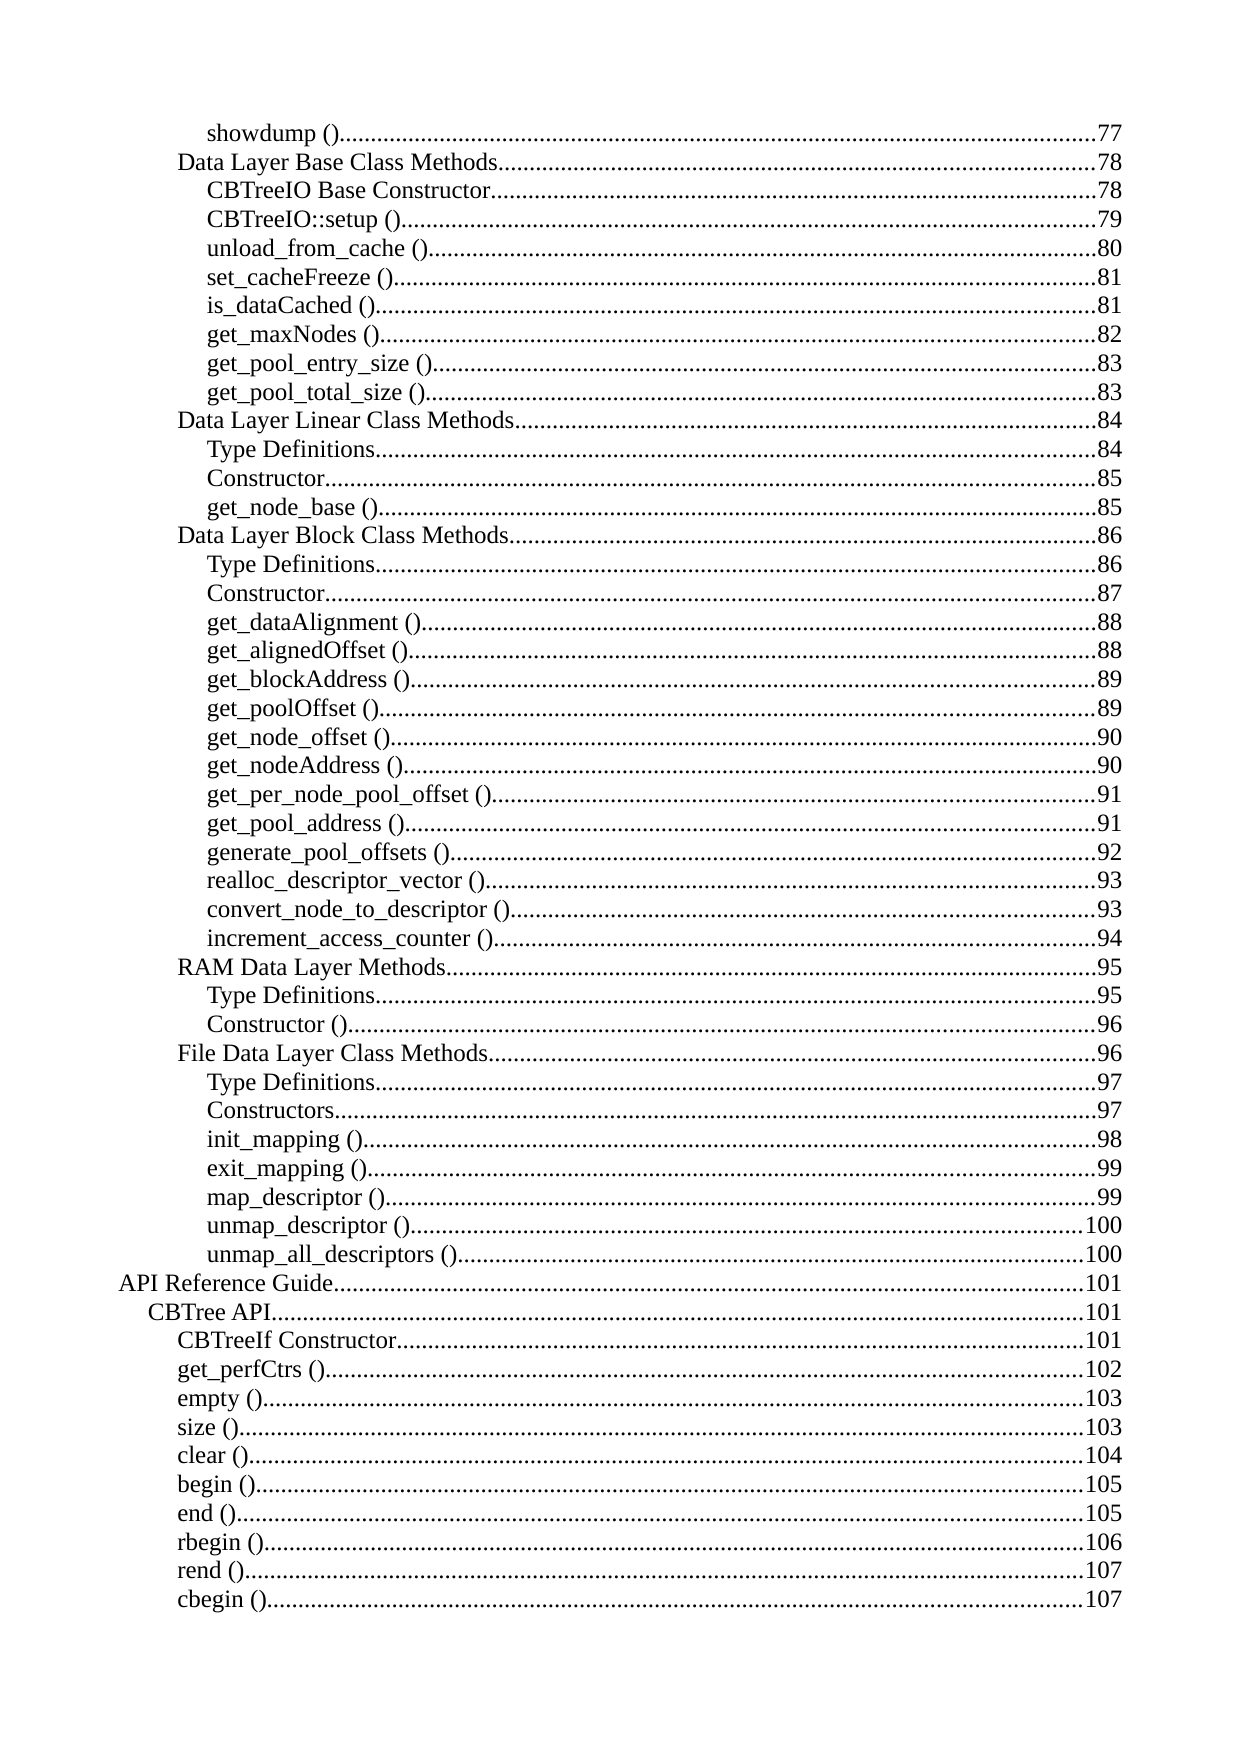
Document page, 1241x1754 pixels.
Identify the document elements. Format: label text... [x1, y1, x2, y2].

text unmap_descriptor () 100 [207, 1211, 1122, 1239]
text get_pool_address () 91 [207, 808, 1122, 837]
text get_dataAlignment () 88 [207, 607, 1122, 636]
text rbegin () 106 [177, 1527, 1122, 1556]
text end () 105 [177, 1498, 1122, 1527]
text init_mapping () 98 [207, 1124, 1122, 1153]
text unload_from_cache () 80 [207, 233, 1122, 262]
text get_node_base () 85 [207, 492, 1122, 521]
text exit_mapping () 99 [207, 1153, 1122, 1182]
text map_descriptor () 99 [207, 1182, 1122, 1211]
text get_alignedOffset () 88 [207, 636, 1122, 664]
text CBTree API 101 [148, 1297, 1122, 1326]
text is_dataCached () 81 [207, 291, 1122, 319]
text empty () 103 [177, 1383, 1122, 1412]
text get_pool_entry_size () 83 [207, 348, 1122, 377]
text convert_node_to_descriptor () 93 [207, 894, 1122, 923]
text get_pool_total_size () 83 [207, 377, 1122, 406]
text get_maxNodes () 82 [207, 319, 1122, 348]
text increment_access_counter () 94 [207, 923, 1122, 952]
text get_nodeAddress () 90 [207, 751, 1122, 779]
text API Reference Guide 101 [118, 1268, 1122, 1297]
text Data Layer Block Class Methods 86 [177, 521, 1122, 549]
text unmap_all_descriptors () 100 [207, 1239, 1122, 1268]
text get_blockAddress () 89 [207, 664, 1122, 693]
text realloc_descriptor_vector () 93 [207, 866, 1122, 894]
text Data Layer Linear Class Methods 84 [177, 406, 1122, 434]
text Constructors 97 [207, 1096, 1122, 1124]
text CBTreeIf Constructor 101 [177, 1326, 1122, 1354]
text Data Layer Base Class Methods 78 [177, 147, 1122, 176]
text clear () 104 [177, 1441, 1122, 1469]
text set_cacheFreeze () 81 [207, 262, 1122, 291]
text cbegin () 107 [177, 1584, 1122, 1613]
text Type Definitions 84 [207, 434, 1122, 463]
text Type Definitions 86 [207, 549, 1122, 578]
text Type Definitions 97 [207, 1067, 1122, 1096]
text get_perfCtrs () 102 [177, 1354, 1122, 1383]
text File Data Layer Class Methods 96 [177, 1038, 1122, 1067]
text RAM Data Layer Methods 95 [177, 952, 1122, 981]
text Constructor 85 [207, 463, 1122, 492]
text get_poolOffset () 89 [207, 693, 1122, 722]
text CBTreeIO Base Constructor 78 [207, 176, 1122, 204]
text Type Definitions 95 [207, 981, 1122, 1009]
text Constructor () 96 [207, 1009, 1122, 1038]
text rend () 107 [177, 1556, 1122, 1584]
text get_per_node_pool_offset () 91 [207, 779, 1122, 808]
text begin () 105 [177, 1469, 1122, 1498]
text get_node_offset () 90 [207, 722, 1122, 751]
text showdump () 77 [207, 118, 1122, 147]
text size () 103 [177, 1412, 1122, 1441]
text Constructor 87 [207, 578, 1122, 607]
text CBTreeIO::setup () 79 [207, 204, 1122, 233]
text generate_pool_offsets () 92 [207, 837, 1122, 866]
